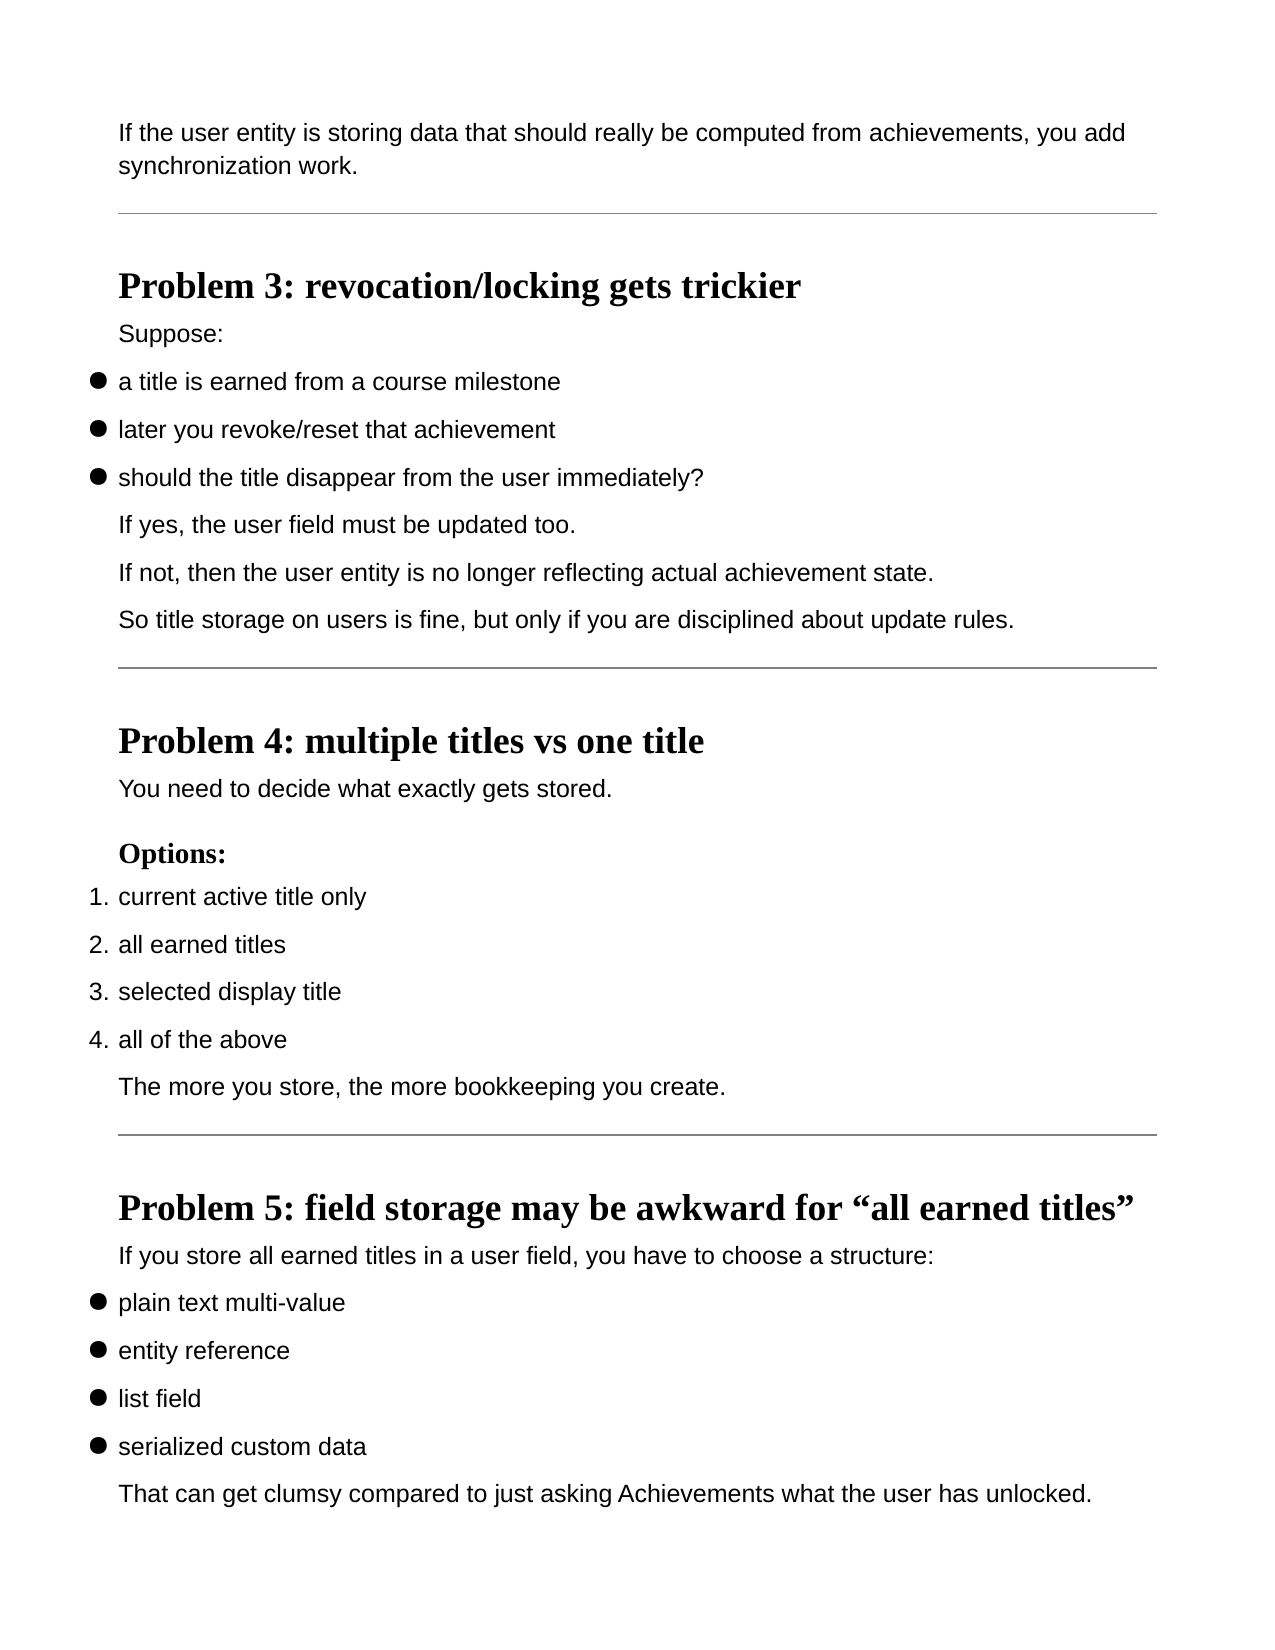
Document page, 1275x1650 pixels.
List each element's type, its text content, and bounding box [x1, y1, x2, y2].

list all of the above [118, 1025, 1157, 1053]
list should the title disappear from the user immediately? [118, 462, 1157, 491]
list all earned titles [118, 929, 1157, 958]
list serialized custom data [118, 1431, 1157, 1460]
list plain text multi-value [118, 1288, 1157, 1317]
list a title is earned from a course milestone [118, 367, 1157, 396]
text That can get clumsy compared to just asking Achievements what the user has unlocked. [118, 1479, 1157, 1508]
text The more you store, the more bookkeeping you create. [118, 1072, 1157, 1101]
subtitle Problem 5: field storage may be awkward for “all earned titles” [118, 1185, 1157, 1228]
list list field [118, 1384, 1157, 1413]
list current active title only [118, 882, 1157, 911]
text If you store all earned titles in a user field, you have to choose a structure: [118, 1241, 1157, 1269]
subtitle Options: [118, 836, 1157, 869]
text You need to decide what exactly gets stored. [118, 774, 1157, 802]
list entity reference [118, 1336, 1157, 1365]
subtitle Problem 4: multiple titles vs one title [118, 718, 1157, 761]
text If yes, the user field must be updated too. [118, 510, 1157, 539]
text If the user entity is storing data that should really be computed from achievements, you add synchronization work. [118, 118, 1157, 180]
text So title storage on users is fine, but only if you are disciplined about update rules. [118, 605, 1157, 634]
text Suppose: [118, 319, 1157, 348]
subtitle Problem 3: revocation/locking gets trickier [118, 264, 1157, 307]
list later you revoke/reset that achievement [118, 415, 1157, 444]
text If not, then the user entity is no longer reflecting actual achievement state. [118, 558, 1157, 587]
list selected display title [118, 977, 1157, 1006]
